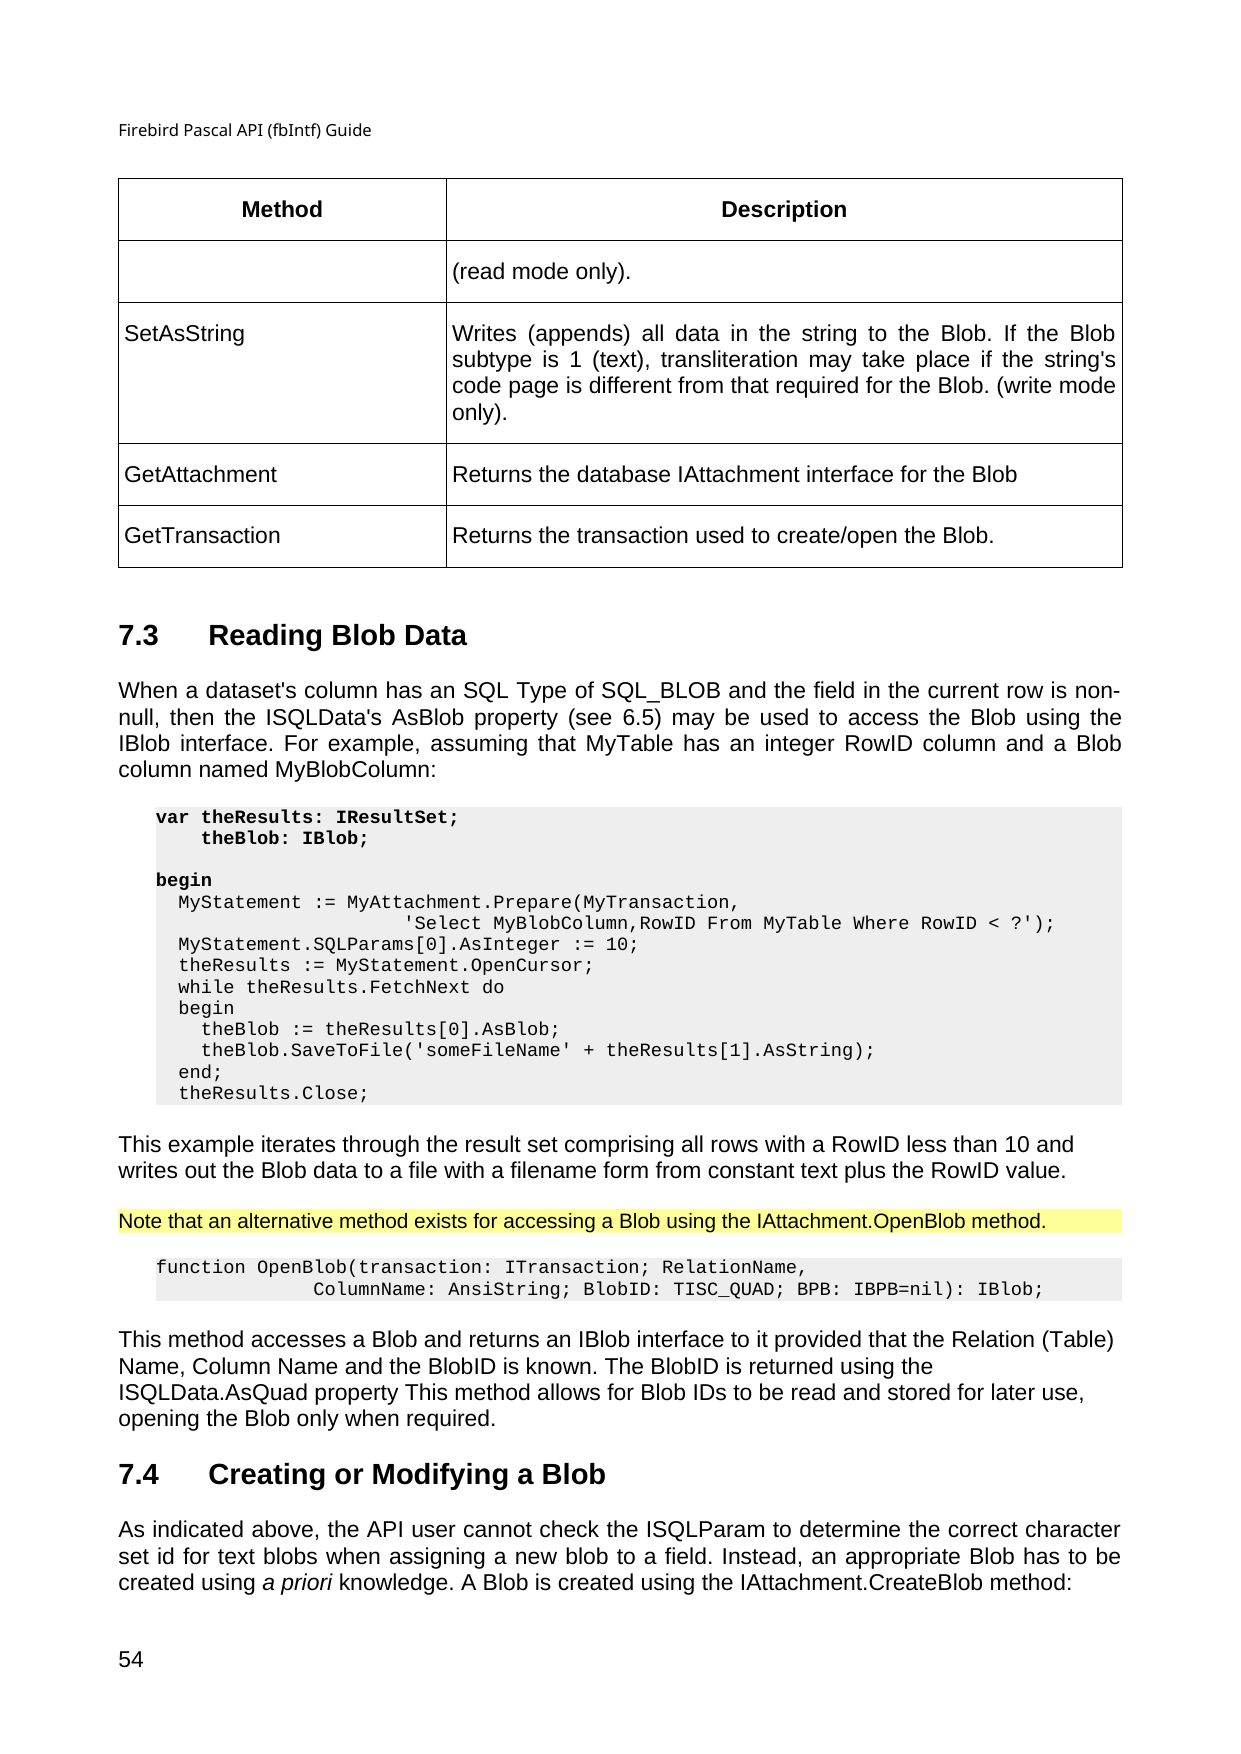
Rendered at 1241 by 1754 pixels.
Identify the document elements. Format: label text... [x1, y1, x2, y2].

table_header Method [119, 179, 446, 240]
text As indicated above, the API user cannot check the ISQLParam to determine the correct character set id for text blobs when assigning a new blob to a field. Instead, an appropriate Blob has to be created using a priori knowledge. A Blob is created using the IAttachment.CreateBlob method: [118, 1516, 1122, 1595]
text This method accesses a Blob and returns an IBlob interface to it provided that the Relation (Table) Name, Column Name and the BlobID is known. The BlobID is returned using the ISQLData.AsQuad property This method allows for Blob IDs to be read and stored for later use, opening the Blob only when required. [118, 1326, 1122, 1432]
text MyStatement := MyAttachment.Prepare(MyTransaction, [156, 892, 1122, 914]
table_cell Returns the database IAttachment interface for the Blob [447, 444, 1122, 505]
text When a dataset's column has an SQL Type of SQL_BLOB and the field in the current row is non-null, then the ISQLData's AsBlob property (see 6.5) may be used to access the Blob using the IBlob interface. For example, assuming that MyTable has an integer RowID column and a Blob column named MyBlobColumn: [118, 677, 1122, 782]
text theBlob := theResults[0].AsBlob; [156, 1020, 1122, 1041]
text var theResults: IResultSet; [156, 807, 1122, 829]
table_cell [119, 241, 446, 302]
table_cell GetTransaction [119, 506, 446, 567]
text Note that an alternative method exists for accessing a Blob using the IAttachment.OpenBlob method. [118, 1209, 1122, 1233]
text MyStatement.SQLParams[0].AsInteger := 10; [156, 935, 1122, 956]
text theResults.Close; [156, 1084, 1122, 1105]
table_header Description [447, 179, 1122, 240]
text ColumnName: AnsiString; BlobID: TISC_QUAD; BPB: IBPB=nil): IBlob; [156, 1279, 1122, 1301]
text while theResults.FetchNext do [156, 977, 1122, 999]
text This example iterates through the result set comprising all rows with a RowID less than 10 and writes out the Blob data to a file with a filename form from constant text plus the RowID value. [118, 1131, 1122, 1183]
text begin [156, 999, 1122, 1020]
subtitle Reading Blob Data [118, 618, 1122, 652]
text theBlob: IBlob; [156, 829, 1122, 850]
text theResults := MyStatement.OpenCursor; [156, 956, 1122, 977]
table_cell (read mode only). [447, 241, 1122, 302]
table_cell Returns the transaction used to create/open the Blob. [447, 506, 1122, 567]
text 'Select MyBlobColumn,RowID From MyTable Where RowID < ?'); [156, 914, 1122, 935]
text begin [156, 871, 1122, 892]
table_cell SetAsString [119, 303, 446, 443]
table_cell GetAttachment [119, 444, 446, 505]
text theBlob.SaveToFile('someFileName' + theResults[1].AsString); [156, 1041, 1122, 1062]
text end; [156, 1062, 1122, 1084]
table_cell Writes (appends) all data in the string to the Blob. If the Blob subtype is 1 (text), transliteration may take place if the string's code page is different from that required for the Blob. (write mode only). [447, 303, 1122, 443]
subtitle Creating or Modifying a Blob [118, 1457, 1122, 1491]
text function OpenBlob(transaction: ITransaction; RelationName, [156, 1258, 1122, 1279]
